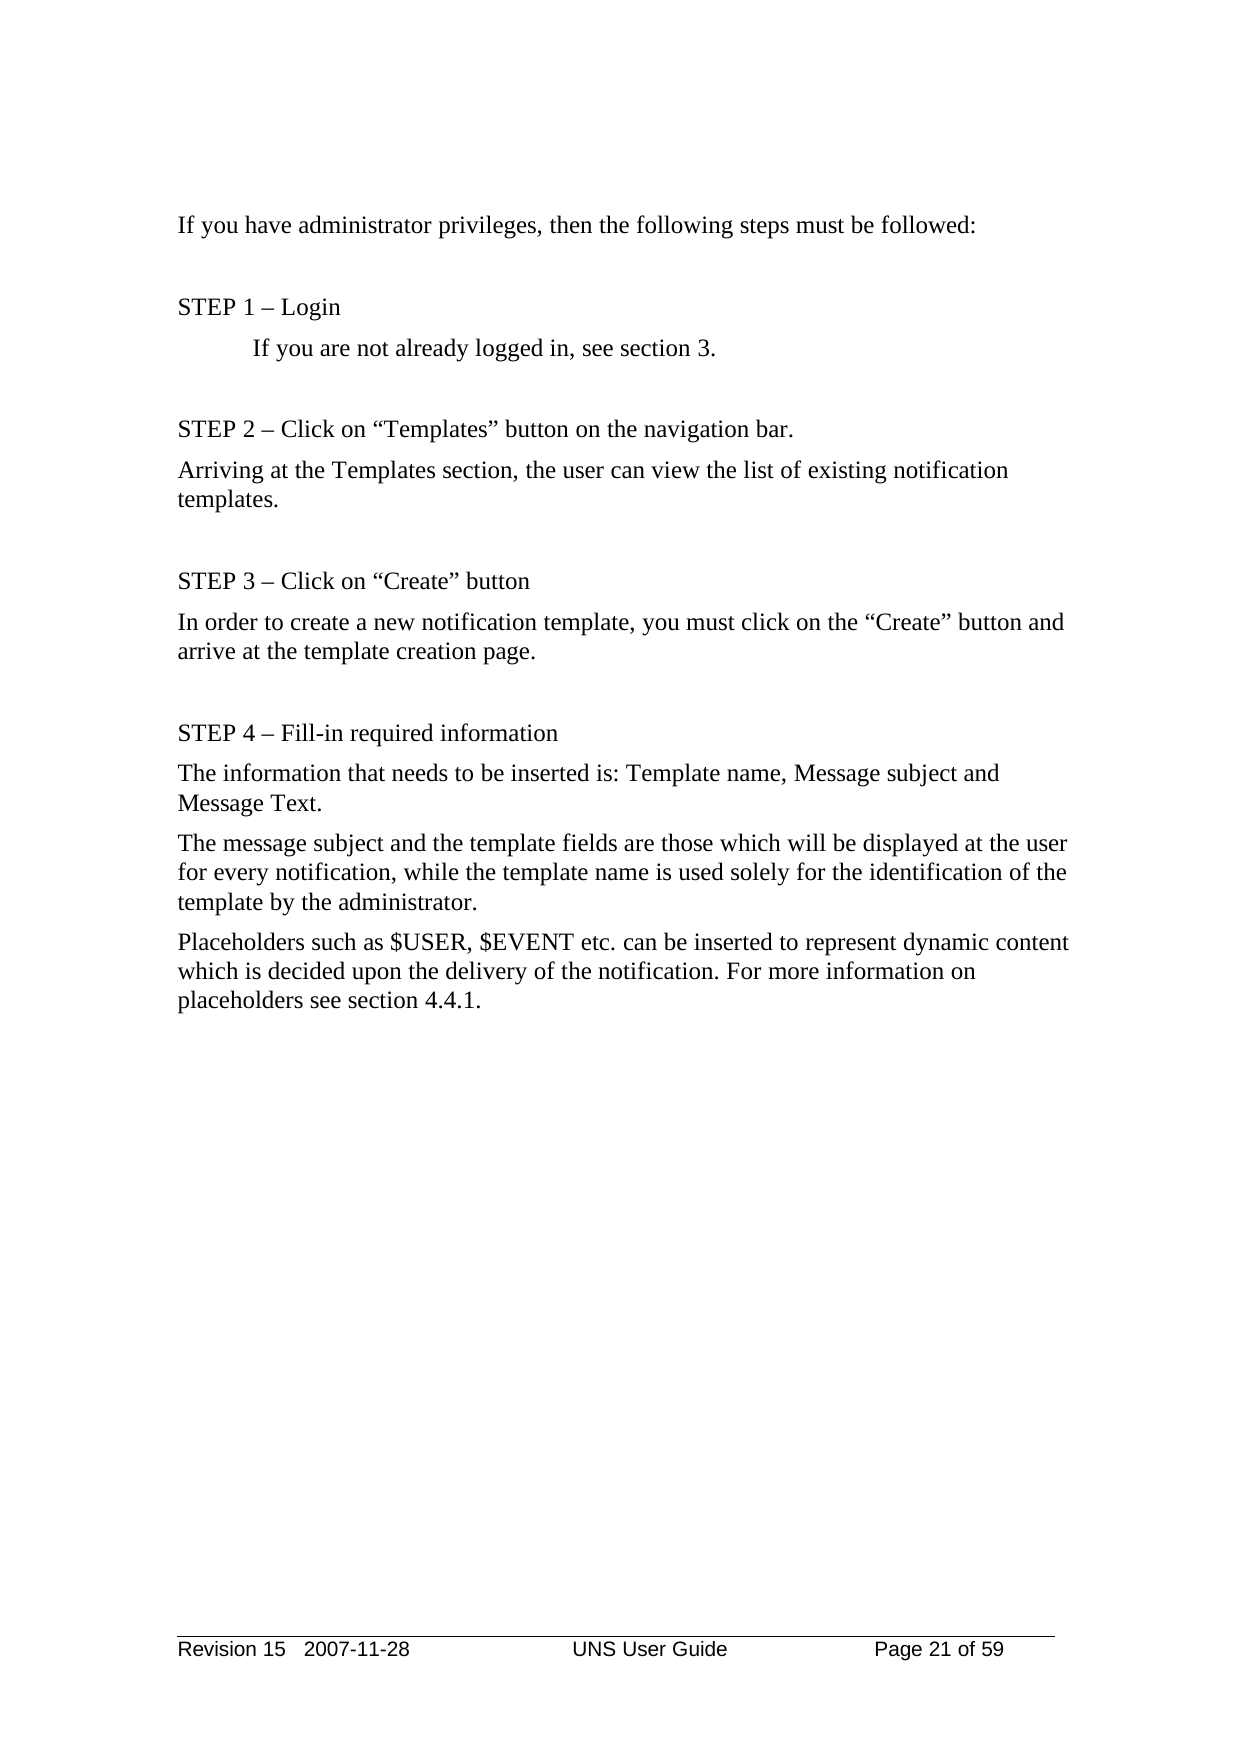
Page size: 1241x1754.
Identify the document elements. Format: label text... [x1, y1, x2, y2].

text STEP 2 – Click on “Templates” button on the navigation bar. [177, 414, 1092, 443]
text If you have administrator privileges, then the following steps must be followed: [177, 210, 1092, 239]
text The message subject and the template fields are those which will be displayed at the user for every notification, while the template name is used solely for the identification of the template by the administrator. [177, 828, 1092, 915]
text If you are not already logged in, see section 3. [177, 333, 1092, 362]
text The information that needs to be inserted is: Template name, Message subject and Message Text. [177, 758, 1092, 816]
text STEP 4 – Fill-in required information [177, 717, 1092, 747]
text Placeholders such as $USER, $EVENT etc. can be inserted to represent dynamic content which is decided upon the delivery of the notification. For more information on placeholders see section 4.4.1. [177, 927, 1092, 1014]
text STEP 3 – Click on “Create” button [177, 566, 1092, 595]
text In order to create a new notification template, you must click on the “Create” button and arrive at the template creation page. [177, 607, 1092, 665]
text Arriving at the Templates section, the user can view the list of existing notification templates. [177, 455, 1092, 513]
text STEP 1 – Login [177, 292, 1092, 321]
